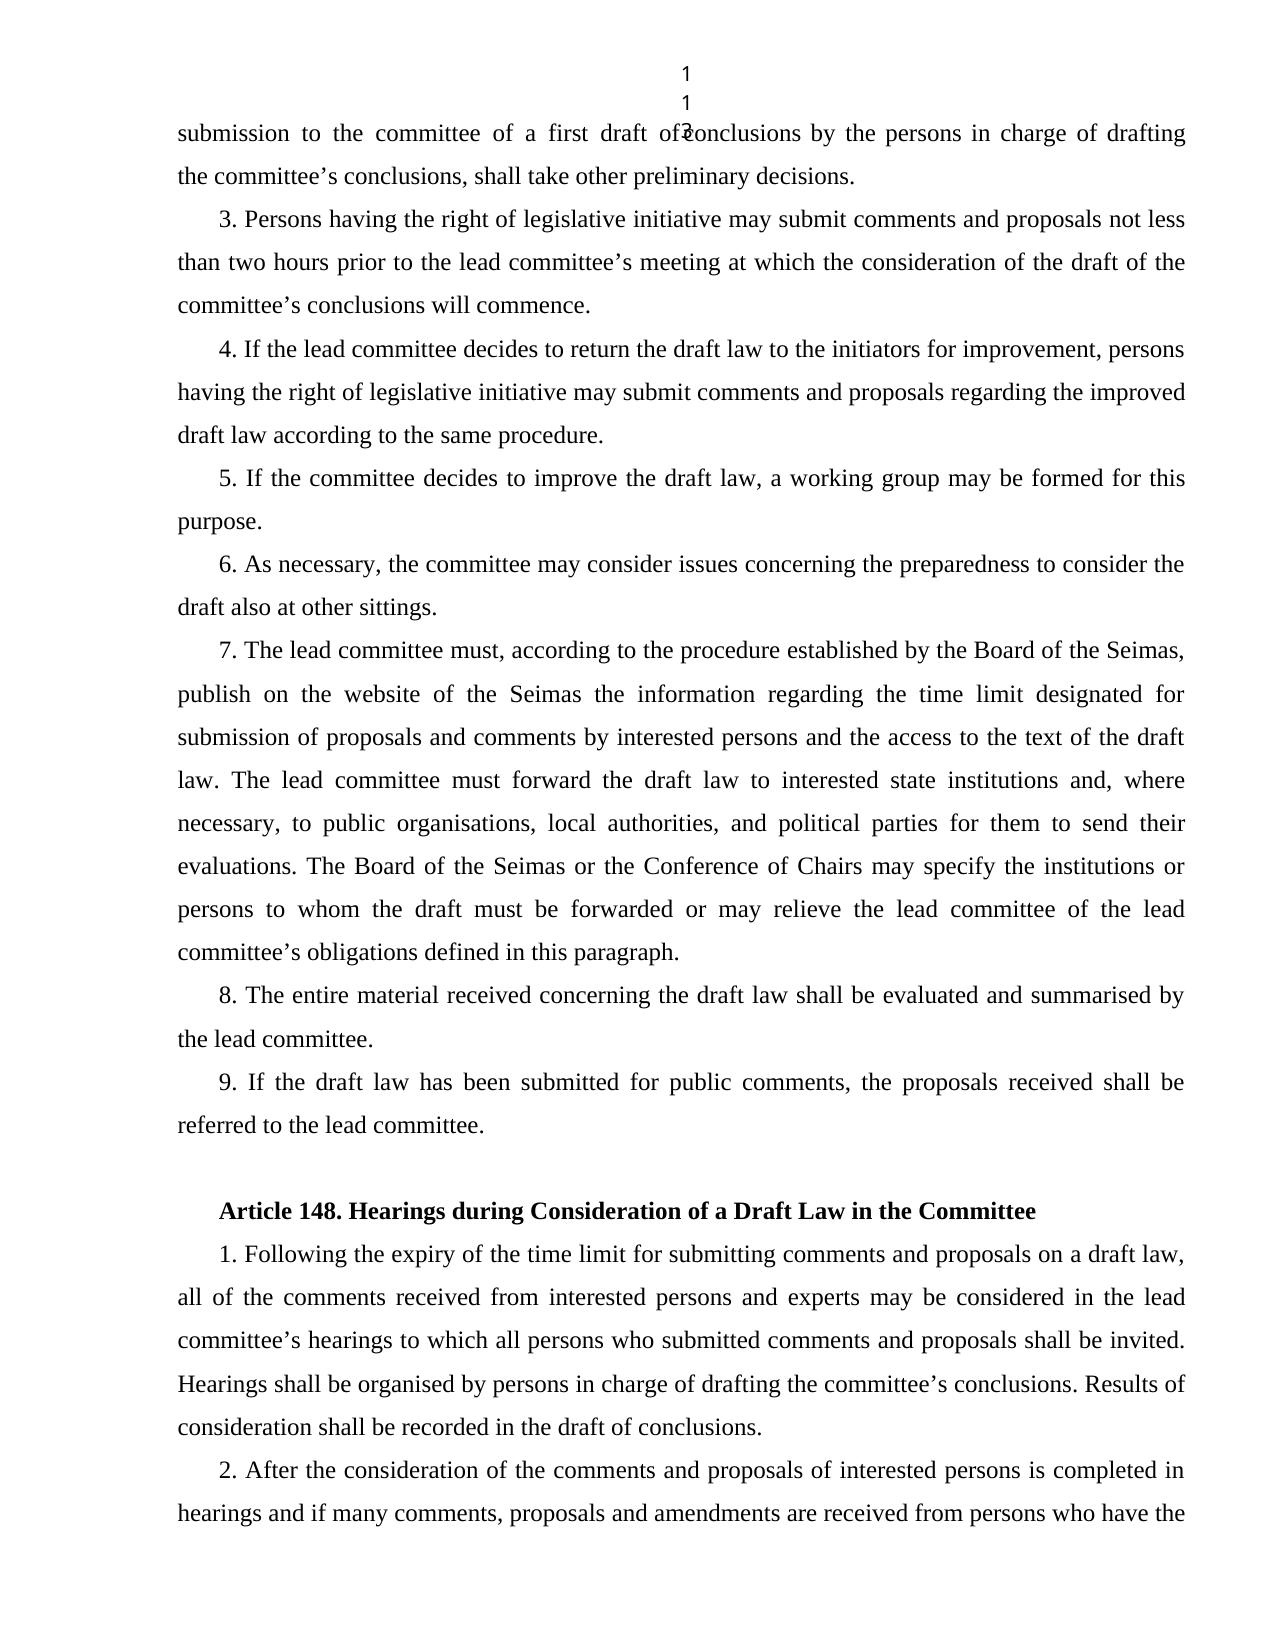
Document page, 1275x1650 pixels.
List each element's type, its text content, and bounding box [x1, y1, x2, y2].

text 7. The lead committee must, according to the procedure established by the Board of the Seimas, publish on the website of the Seimas the information regarding the time limit designated for submission of proposals and comments by interested persons and the access to the text of the draft law. The lead committee must forward the draft law to interested state institutions and, where necessary, to public organisations, local authorities, and political parties for them to send their evaluations. The Board of the Seimas or the Conference of Chairs may specify the institutions or persons to whom the draft must be forwarded or may relieve the lead committee of the lead committee’s obligations defined in this paragraph. [177, 636, 1186, 966]
text 2. After the consideration of the comments and proposals of interested persons is completed in hearings and if many comments, proposals and amendments are received from persons who have the [177, 1455, 1186, 1527]
text 6. As necessary, the committee may consider issues concerning the preparedness to consider the draft also at other sittings. [177, 549, 1186, 621]
text Article 148. Hearings during Consideration of a Draft Law in the Committee [177, 1196, 1186, 1225]
text 3. Persons having the right of legislative initiative may submit comments and proposals not less than two hours prior to the lead committee’s meeting at which the consideration of the draft of the committee’s conclusions will commence. [177, 204, 1186, 319]
text 1. Following the expiry of the time limit for submitting comments and proposals on a draft law, all of the comments received from interested persons and experts may be considered in the lead committee’s hearings to which all persons who submitted comments and proposals shall be invited. Hearings shall be organised by persons in charge of drafting the committee’s conclusions. Results of consideration shall be recorded in the draft of conclusions. [177, 1239, 1186, 1441]
text submission to the committee of a first draft of conclusions by the persons in charge of drafting the committee’s conclusions, shall take other preliminary decisions. [177, 118, 1186, 190]
text 4. If the lead committee decides to return the draft law to the initiators for improvement, persons having the right of legislative initiative may submit comments and proposals regarding the improved draft law according to the same procedure. [177, 334, 1186, 449]
text 9. If the draft law has been submitted for public comments, the proposals received shall be referred to the lead committee. [177, 1067, 1186, 1139]
text 5. If the committee decides to improve the draft law, a working group may be formed for this purpose. [177, 463, 1186, 535]
text 8. The entire material received concerning the draft law shall be evaluated and summarised by the lead committee. [177, 981, 1186, 1052]
